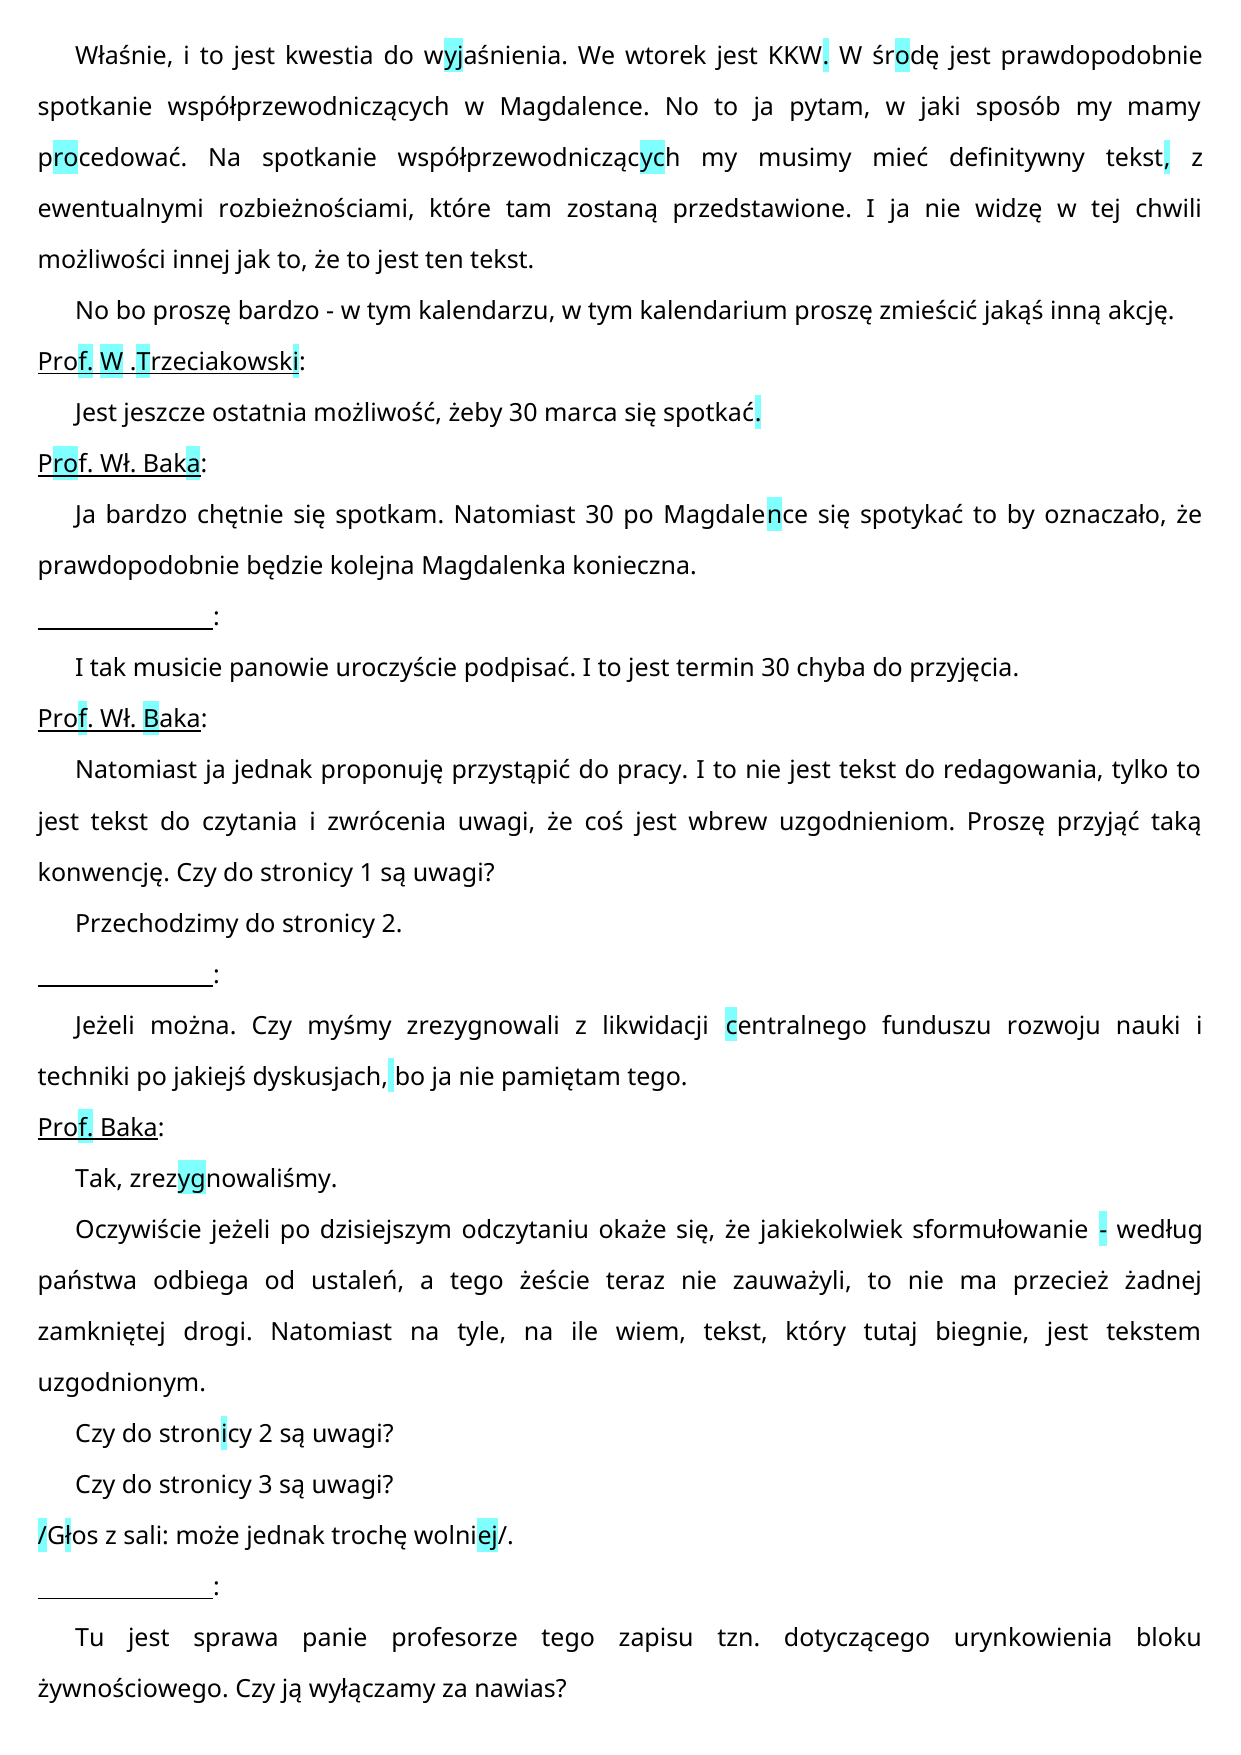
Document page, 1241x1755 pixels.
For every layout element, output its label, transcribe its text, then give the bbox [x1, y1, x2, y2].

text Przechodzimy do stronicy 2. [37, 905, 1203, 939]
text Prof. W .Trzeciakowski: [37, 344, 1203, 378]
text Ja bardzo chętnie się spotkam. Natomiast 30 po Magdalence się spotykać to by oznaczało, że prawdopodobnie będzie kolejna Magdalenka konieczna. [37, 497, 1203, 582]
text Tu jest sprawa panie profesorze tego zapisu tzn. dotyczącego urynkowienia bloku żywnościowego. Czy ją wyłączamy za nawias? [37, 1620, 1203, 1705]
text : [37, 1569, 1203, 1603]
text Prof. Wł. Baka: [37, 701, 1203, 735]
text Natomiast ja jednak proponuję przystąpić do pracy. I to nie jest tekst do redagowania, tylko to jest tekst do czytania i zwrócenia uwagi, że coś jest wbrew uzgodnieniom. Proszę przyjąć taką konwencję. Czy do stronicy 1 są uwagi? [37, 752, 1203, 888]
text Jeżeli można. Czy myśmy zrezygnowali z likwidacji centralnego funduszu rozwoju nauki i techniki po jakiejś dyskusjach, bo ja nie pamiętam tego. [37, 1007, 1203, 1092]
text Czy do stronicy 3 są uwagi? [37, 1467, 1203, 1501]
text No bo proszę bardzo - w tym kalendarzu, w tym kalendarium proszę zmieścić jakąś inną akcję. [37, 293, 1203, 327]
text Jest jeszcze ostatnia możliwość, żeby 30 marca się spotkać. [37, 395, 1203, 429]
text Oczywiście jeżeli po dzisiejszym odczytaniu okaże się, że jakiekolwiek sformułowanie - według państwa odbiega od ustaleń, a tego żeście teraz nie zauważyli, to nie ma przecież żadnej zamkniętej drogi. Natomiast na tyle, na ile wiem, tekst, który tutaj biegnie, jest tekstem uzgodnionym. [37, 1211, 1203, 1399]
text Tak, zrezygnowaliśmy. [37, 1160, 1203, 1194]
text Prof. Wł. Baka: [37, 446, 1203, 480]
text Prof. Baka: [37, 1109, 1203, 1143]
text Czy do stronicy 2 są uwagi? [37, 1416, 1203, 1450]
text : [37, 956, 1203, 990]
text Właśnie, i to jest kwestia do wyjaśnienia. We wtorek jest KKW. W środę jest prawdopodobnie spotkanie współprzewodniczących w Magdalence. No to ja pytam, w jaki sposób my mamy procedować. Na spotkanie współprzewodniczących my musimy mieć definitywny tekst, z ewentualnymi rozbieżnościami, które tam zostaną przedstawione. I ja nie widzę w tej chwili możliwości innej jak to, że to jest ten tekst. [37, 37, 1203, 276]
text : [37, 599, 1203, 633]
text /Głos z sali: może jednak trochę wolniej/. [37, 1518, 1203, 1552]
text I tak musicie panowie uroczyście podpisać. I to jest termin 30 chyba do przyjęcia. [37, 650, 1203, 684]
